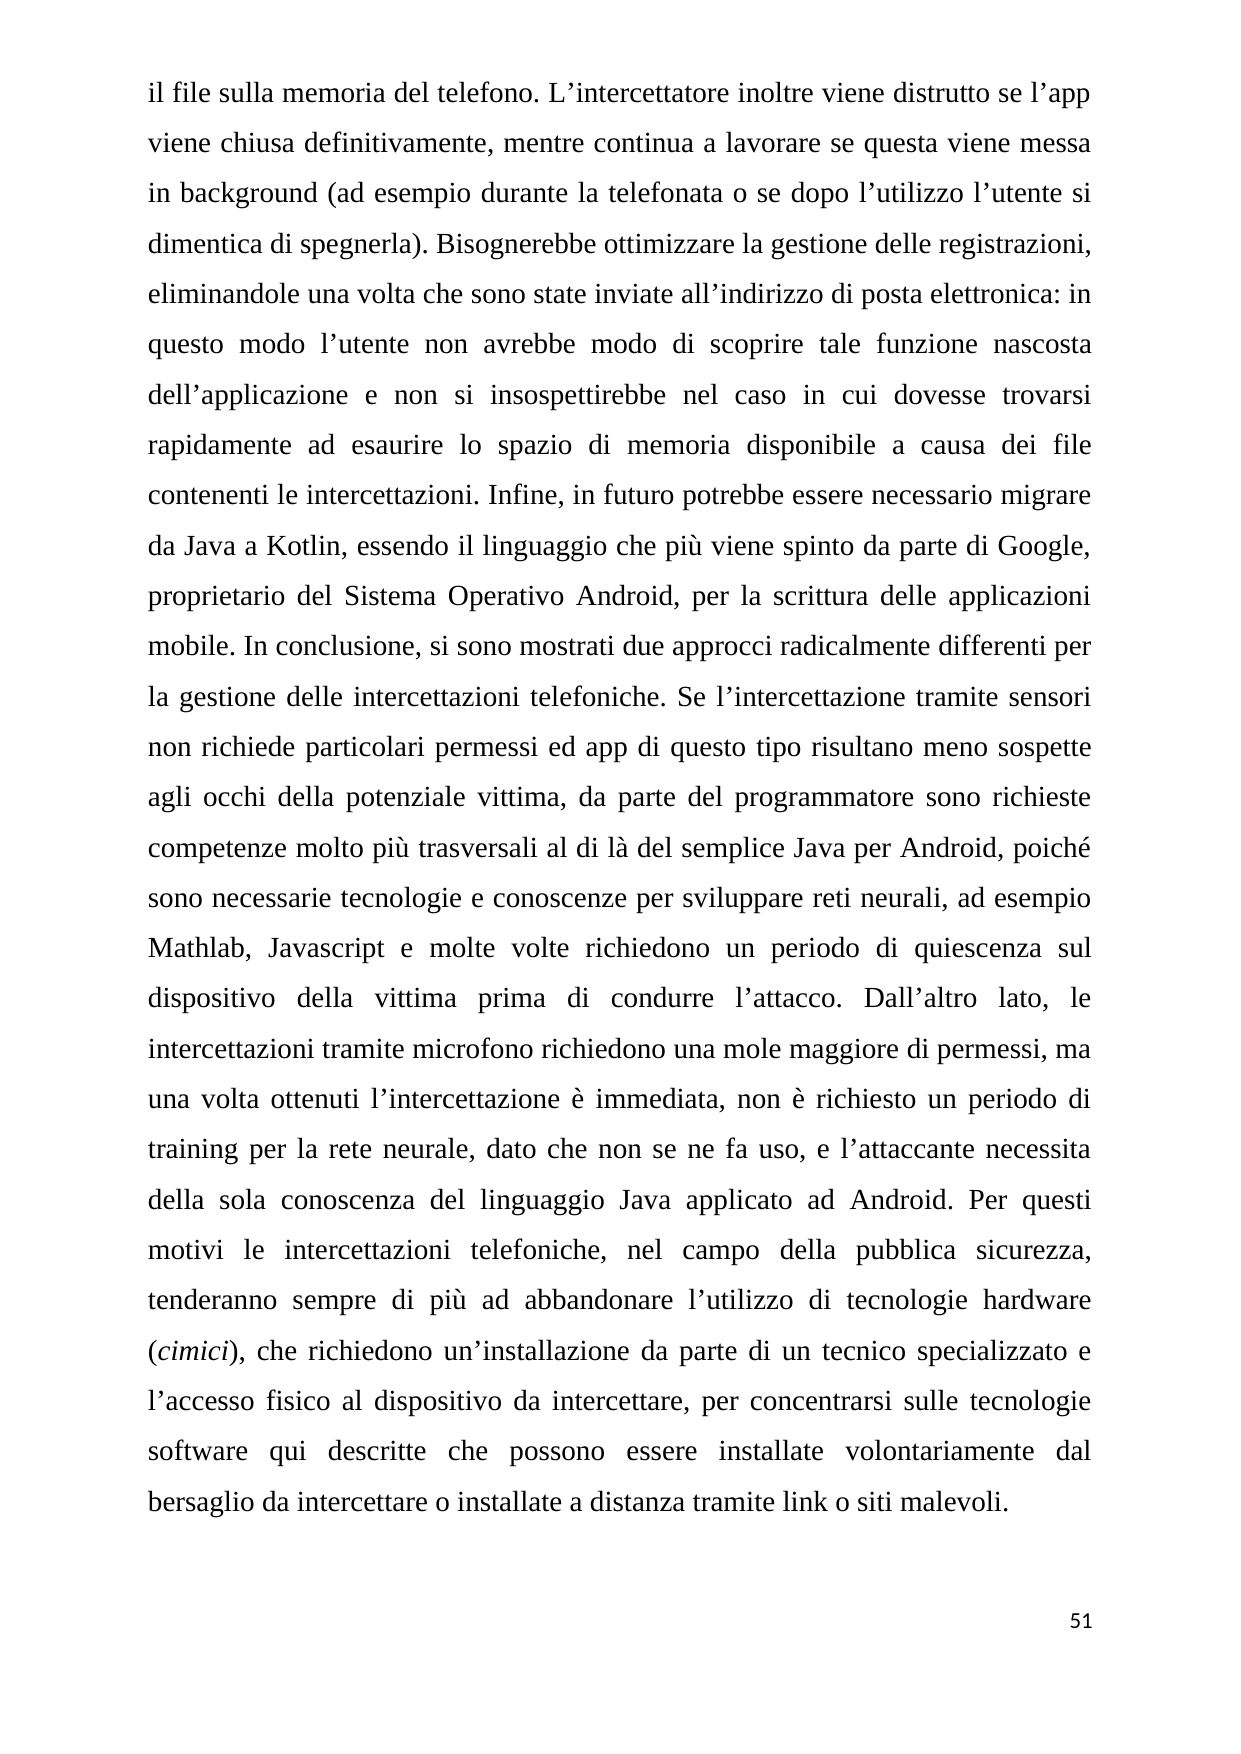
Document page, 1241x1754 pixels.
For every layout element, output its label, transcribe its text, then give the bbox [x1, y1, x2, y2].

text il file sulla memoria del telefono. L’intercettatore inoltre viene distrutto se l’app viene chiusa definitivamente, mentre continua a lavorare se questa viene messa in background (ad esempio durante la telefonata o se dopo l’utilizzo l’utente si dimentica di spegnerla). Bisognerebbe ottimizzare la gestione delle registrazioni, eliminandole una volta che sono state inviate all’indirizzo di posta elettronica: in questo modo l’utente non avrebbe modo di scoprire tale funzione nascosta dell’applicazione e non si insospettirebbe nel caso in cui dovesse trovarsi rapidamente ad esaurire lo spazio di memoria disponibile a causa dei file contenenti le intercettazioni. Infine, in futuro potrebbe essere necessario migrare da Java a Kotlin, essendo il linguaggio che più viene spinto da parte di Google, proprietario del Sistema Operativo Android, per la scrittura delle applicazioni mobile. In conclusione, si sono mostrati due approcci radicalmente differenti per la gestione delle intercettazioni telefoniche. Se l’intercettazione tramite sensori non richiede particolari permessi ed app di questo tipo risultano meno sospette agli occhi della potenziale vittima, da parte del programmatore sono richieste competenze molto più trasversali al di là del semplice Java per Android, poiché sono necessarie tecnologie e conoscenze per sviluppare reti neurali, ad esempio Mathlab, Javascript e molte volte richiedono un periodo di quiescenza sul dispositivo della vittima prima di condurre l’attacco. Dall’altro lato, le intercettazioni tramite microfono richiedono una mole maggiore di permessi, ma una volta ottenuti l’intercettazione è immediata, non è richiesto un periodo di training per la rete neurale, dato che non se ne fa uso, e l’attaccante necessita della sola conoscenza del linguaggio Java applicato ad Android. Per questi motivi le intercettazioni telefoniche, nel campo della pubblica sicurezza, tenderanno sempre di più ad abbandonare l’utilizzo di tecnologie hardware (cimici), che richiedono un’installazione da parte di un tecnico specializzato e l’accesso fisico al dispositivo da intercettare, per concentrarsi sulle tecnologie software qui descritte che possono essere installate volontariamente dal bersaglio da intercettare o installate a distanza tramite link o siti malevoli. [148, 75, 1092, 1517]
